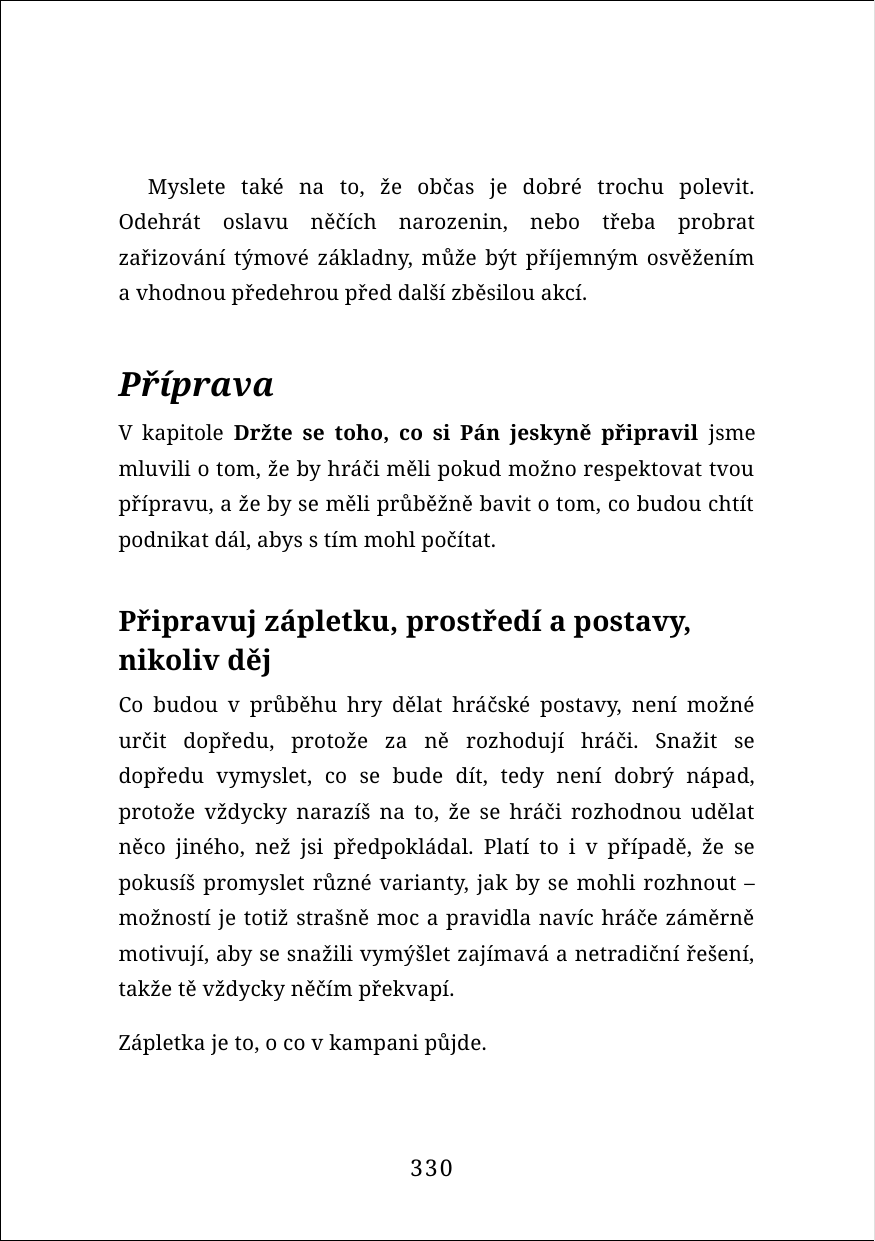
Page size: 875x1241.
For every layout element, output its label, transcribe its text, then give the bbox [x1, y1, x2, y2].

text Co budou v průběhu hry dělat hráčské postavy, není možné určit dopředu, protože za ně rozhodují hráči. Snažit se dopředu vymyslet, co se bude dít, tedy není dobrý nápad, protože vždycky narazíš na to, že se hráči rozhodnou udělat něco jiného, než jsi předpokládal. Platí to i v případě, že se pokusíš promyslet různé varianty, jak by se mohli rozhnout – možností je totiž strašně moc a pravidla navíc hráče záměrně motivují, aby se snažili vymýšlet zajímavá a netradiční řešení, takže tě vždycky něčím překvapí. [118, 690, 756, 1003]
subtitle Příprava [118, 361, 756, 407]
text Myslete také na to, že občas je dobré trochu polevit. Odehrát oslavu něčích narozenin, nebo třeba probrat zařizování týmové základny, může být příjemným osvěžením a vhodnou předehrou před další zběsilou akcí. [118, 172, 756, 307]
text V kapitole Držte se toho, co si Pán jeskyně připravil jsme mluvili o tom, že by hráči měli pokud možno respektovat tvou přípravu, a že by se měli průběžně bavit o tom, co budou chtít podnikat dál, abys s tím mohl počítat. [118, 418, 756, 553]
text Zápletka je to, o co v kampani půjde. [118, 1028, 756, 1056]
subtitle Připravuj zápletku, prostředí a postavy, nikoliv děj [118, 602, 756, 678]
